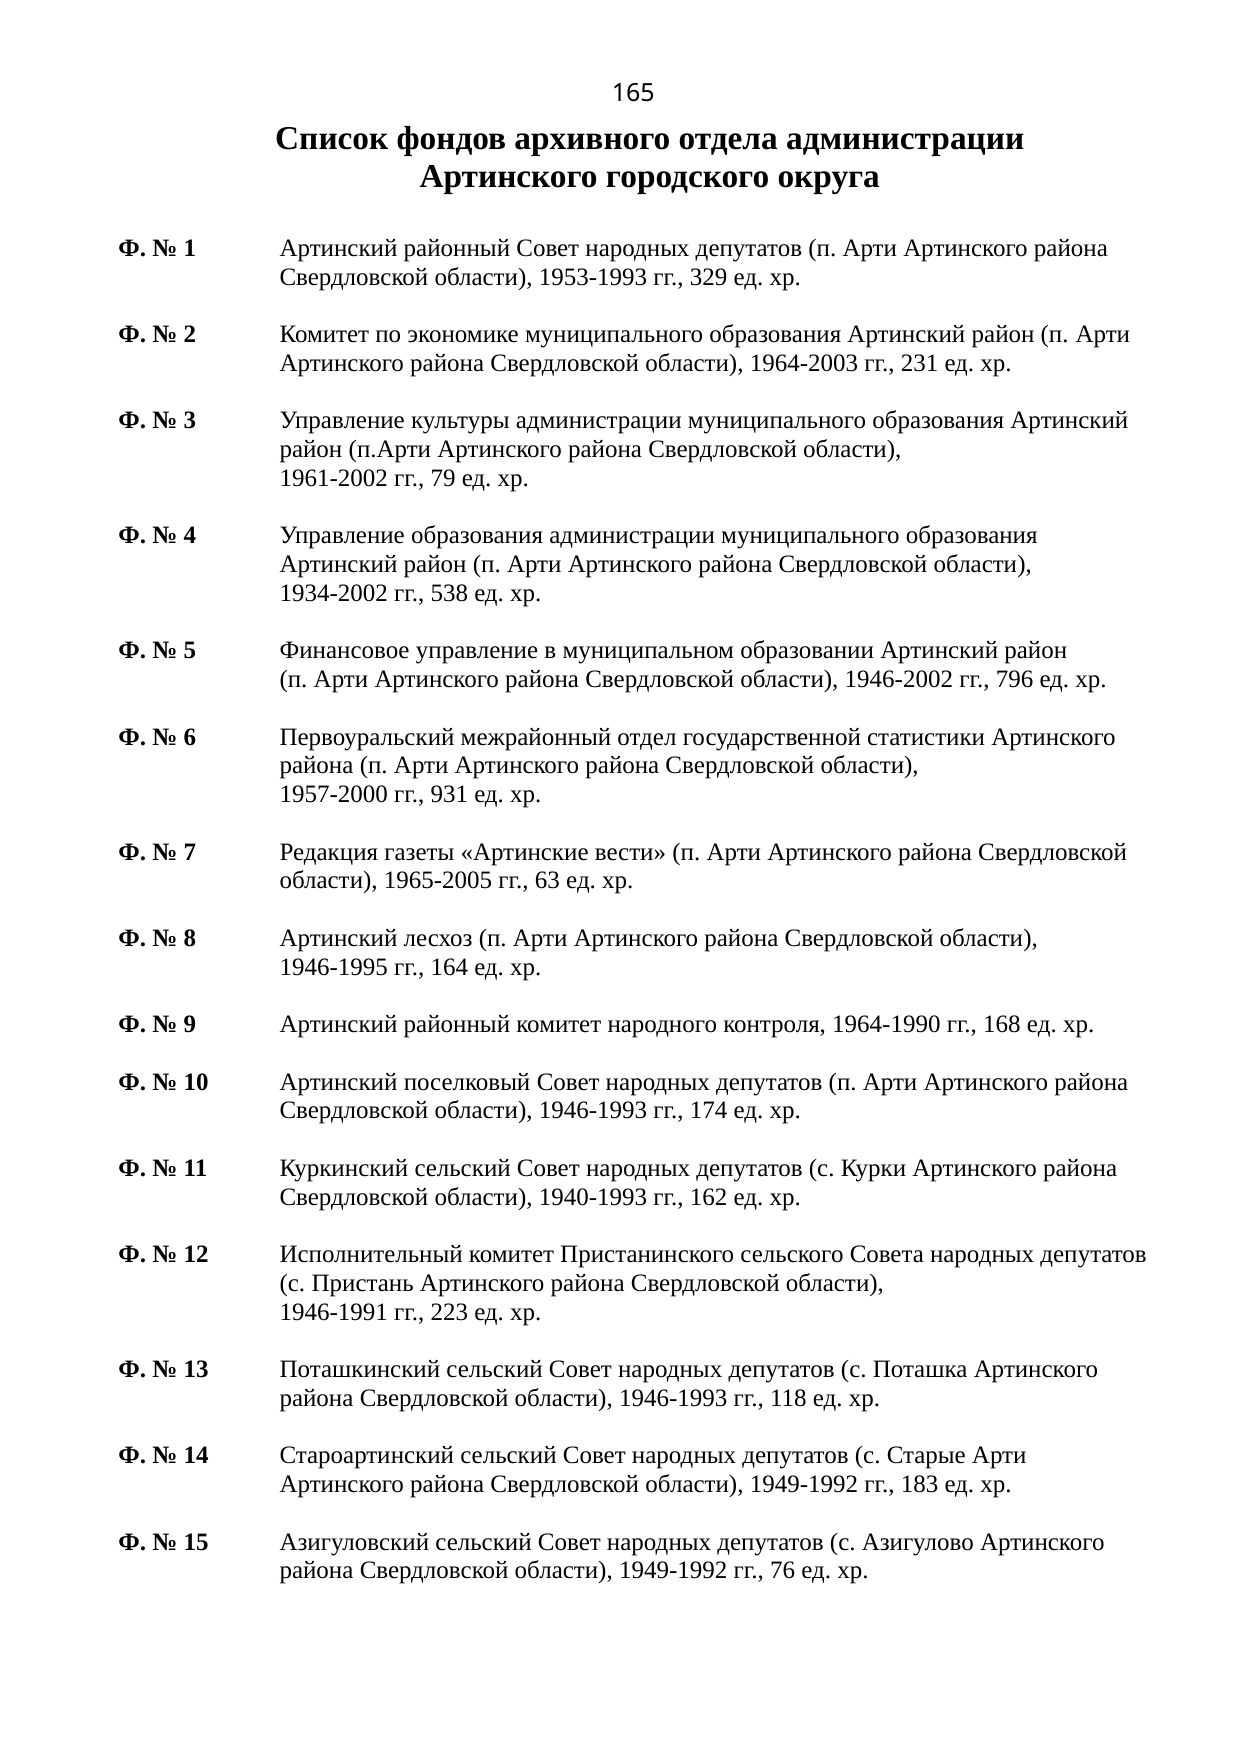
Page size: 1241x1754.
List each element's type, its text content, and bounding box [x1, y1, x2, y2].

table_cell Ф. № 14 [107, 1441, 268, 1527]
table_cell Ф. № 10 [107, 1067, 268, 1153]
table_cell Ф. № 9 [107, 1009, 268, 1067]
text Список фондов архивного отдела администрации [118, 118, 1181, 156]
table_cell Поташкинский сельский Совет народных депутатов (с. Поташка Артинского района Свердловской области), 1946-1993 гг., 118 ед. хр. [268, 1354, 1163, 1441]
table_cell Ф. № 8 [107, 923, 268, 1009]
table_header Ф. № 1 [107, 233, 268, 319]
table_cell Управление культуры администрации муниципального образования Артинский район (п.Арти Артинского района Свердловской области), 1961-2002 гг., 79 ед. хр. [268, 406, 1163, 521]
table_cell Ф. № 7 [107, 837, 268, 923]
table_cell Исполнительный комитет Пристанинского сельского Совета народных депутатов (с. Пристань Артинского района Свердловской области), 1946-1991 гг., 223 ед. хр. [268, 1239, 1163, 1354]
table_cell Ф. № 3 [107, 406, 268, 521]
table_cell Ф. № 4 [107, 521, 268, 636]
table_cell Ф. № 13 [107, 1354, 268, 1441]
table_cell Артинский поселковый Совет народных депутатов (п. Арти Артинского района Свердловской области), 1946-1993 гг., 174 ед. хр. [268, 1067, 1163, 1153]
table_cell Артинский районный комитет народного контроля, 1964-1990 гг., 168 ед. хр. [268, 1009, 1163, 1067]
text Артинского городского округа [118, 156, 1181, 195]
table_cell Финансовое управление в муниципальном образовании Артинский район (п. Арти Артинского района Свердловской области), 1946-2002 гг., 796 ед. хр. [268, 636, 1163, 722]
table_cell Ф. № 12 [107, 1239, 268, 1354]
table_header Артинский районный Совет народных депутатов (п. Арти Артинского района Свердловской области), 1953-1993 гг., 329 ед. хр. [268, 233, 1163, 319]
table_cell Управление образования администрации муниципального образования Артинский район (п. Арти Артинского района Свердловской области), 1934-2002 гг., 538 ед. хр. [268, 521, 1163, 636]
table_cell Куркинский сельский Совет народных депутатов (с. Курки Артинского района Свердловской области), 1940-1993 гг., 162 ед. хр. [268, 1153, 1163, 1239]
table_cell Первоуральский межрайонный отдел государственной статистики Артинского района (п. Арти Артинского района Свердловской области), 1957-2000 гг., 931 ед. хр. [268, 722, 1163, 837]
table_cell Ф. № 6 [107, 722, 268, 837]
table_cell Ф. № 5 [107, 636, 268, 722]
table_cell Комитет по экономике муниципального образования Артинский район (п. Арти Артинского района Свердловской области), 1964-2003 гг., 231 ед. хр. [268, 319, 1163, 406]
table_cell Редакция газеты «Артинские вести» (п. Арти Артинского района Свердловской области), 1965-2005 гг., 63 ед. хр. [268, 837, 1163, 923]
table_cell Староартинский сельский Совет народных депутатов (с. Старые Арти Артинского района Свердловской области), 1949-1992 гг., 183 ед. хр. [268, 1441, 1163, 1527]
table_cell Ф. № 11 [107, 1153, 268, 1239]
table_cell Ф. № 15 [107, 1527, 268, 1613]
table_cell Ф. № 2 [107, 319, 268, 406]
table_cell Артинский лесхоз (п. Арти Артинского района Свердловской области), 1946-1995 гг., 164 ед. хр. [268, 923, 1163, 1009]
table_cell Азигуловский сельский Совет народных депутатов (с. Азигулово Артинского района Свердловской области), 1949-1992 гг., 76 ед. хр. [268, 1527, 1163, 1613]
